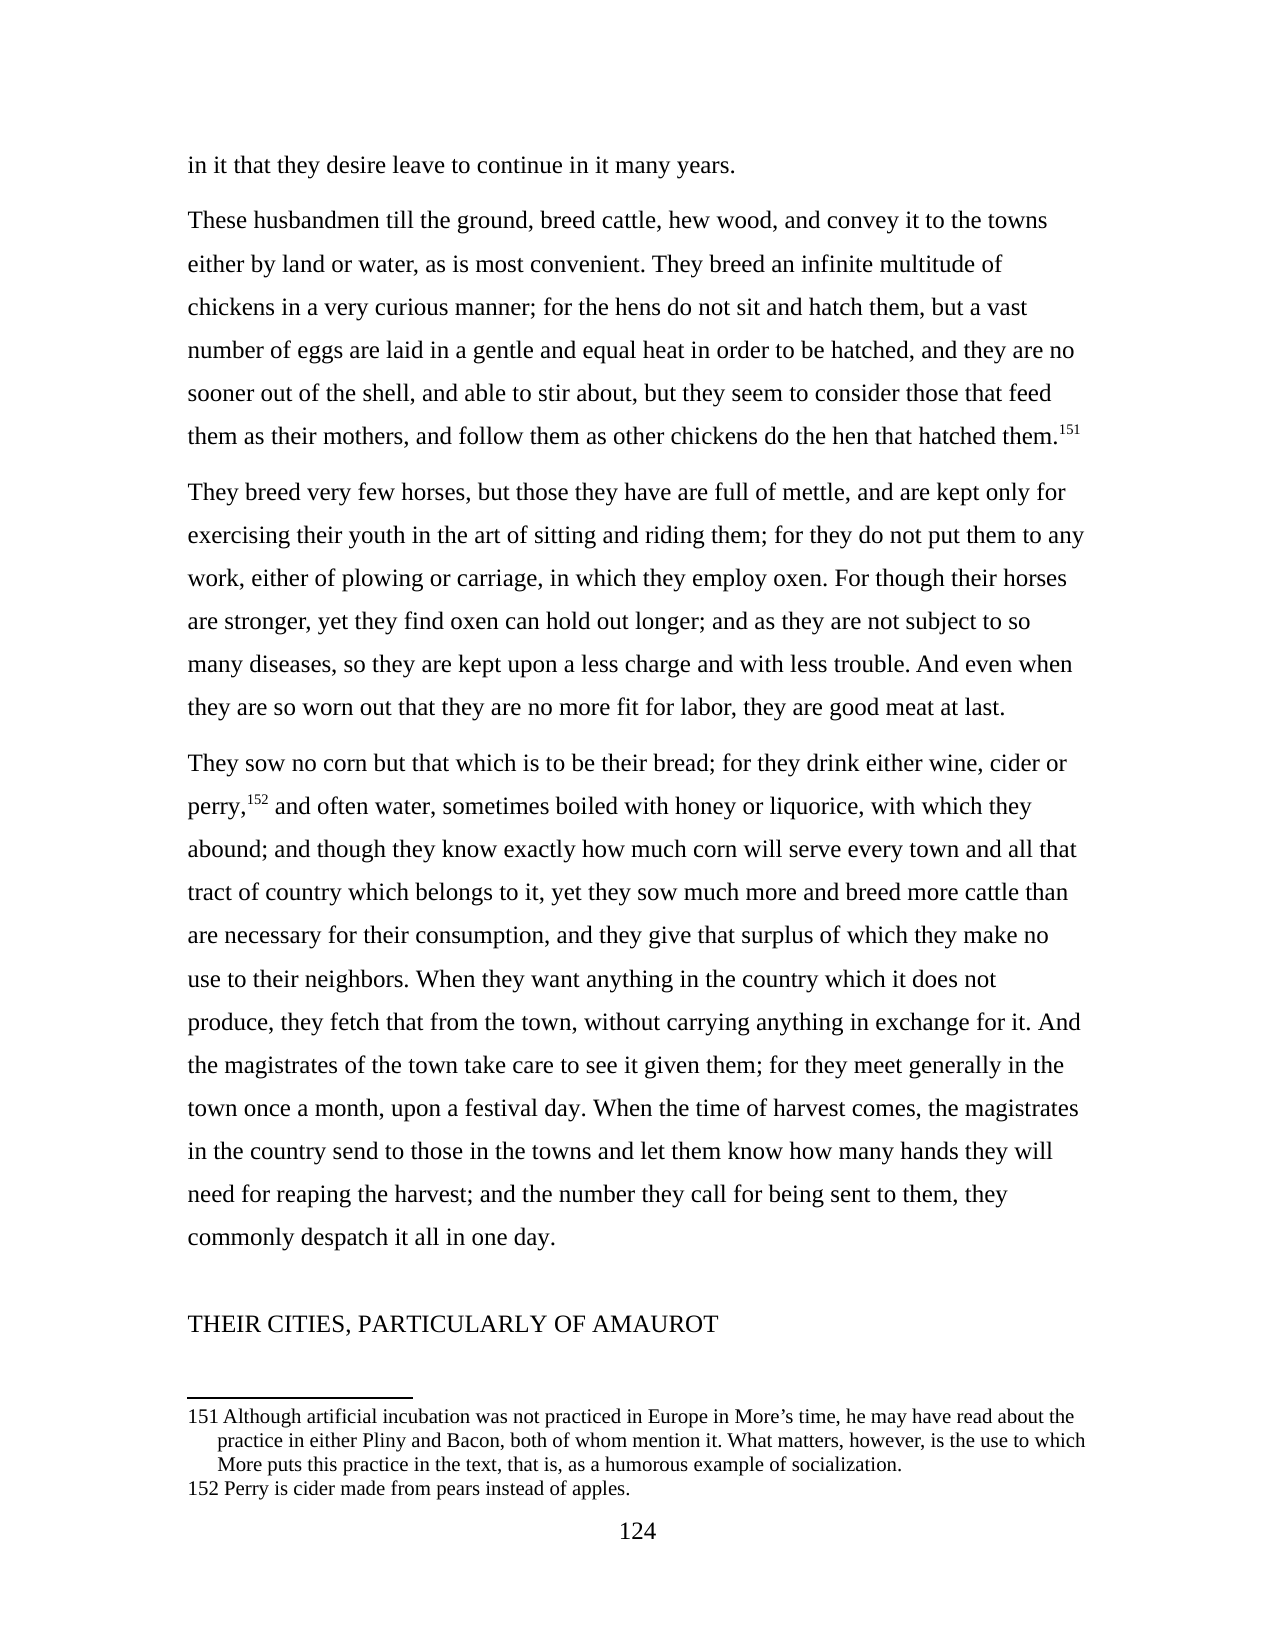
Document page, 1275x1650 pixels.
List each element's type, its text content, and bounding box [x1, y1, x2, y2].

text in it that they desire leave to continue in it many years. [187, 150, 1087, 179]
text Although artificial incubation was not practiced in Europe in More’s time, he may have read about the practice in either Pliny and Bacon, both of whom mention it. What matters, however, is the use to which More puts this practice in the text, that is, as a humorous example of socialization. [187, 1404, 1087, 1476]
text THEIR CITIES, PARTICULARLY OF AMAUROT [187, 1309, 1087, 1337]
text They breed very few horses, but those they have are full of mettle, and are kept only for exercising their youth in the art of sitting and riding them; for they do not put them to any work, either of plowing or carriage, in which they employ oxen. For though their horses are stronger, yet they find oxen can hold out longer; and as they are not subject to so many diseases, so they are kept upon a less charge and with less trouble. And even when they are so worn out that they are no more fit for labor, they are good meat at last. [187, 477, 1087, 721]
text Perry is cider made from pears instead of apples. [187, 1476, 1087, 1500]
text They sow no corn but that which is to be their bread; for they drink either wine, cider or perry, and often water, sometimes boiled with honey or liquorice, with which they abound; and though they know exactly how much corn will serve every town and all that tract of country which belongs to it, yet they sow much more and breed more cattle than are necessary for their consumption, and they give that surplus of which they make no use to their neighbors. When they want anything in the country which it does not produce, they fetch that from the town, without carrying anything in exchange for it. And the magistrates of the town take care to see it given them; for they meet generally in the town once a month, upon a festival day. When the time of harvest comes, the magistrates in the country send to those in the towns and let them know how many hands they will need for reaping the harvest; and the number they call for being sent to them, they commonly despatch it all in one day. [187, 748, 1087, 1251]
text These husbandmen till the ground, breed cattle, hew wood, and convey it to the towns either by land or water, as is most convenient. They breed an infinite multitude of chickens in a very curious manner; for the hens do not sit and hatch them, but a vast number of eggs are laid in a gentle and equal heat in order to be hatched, and they are no sooner out of the shell, and able to stir about, but they seem to consider those that feed them as their mothers, and follow them as other chickens do the hen that hatched them. [187, 206, 1087, 450]
